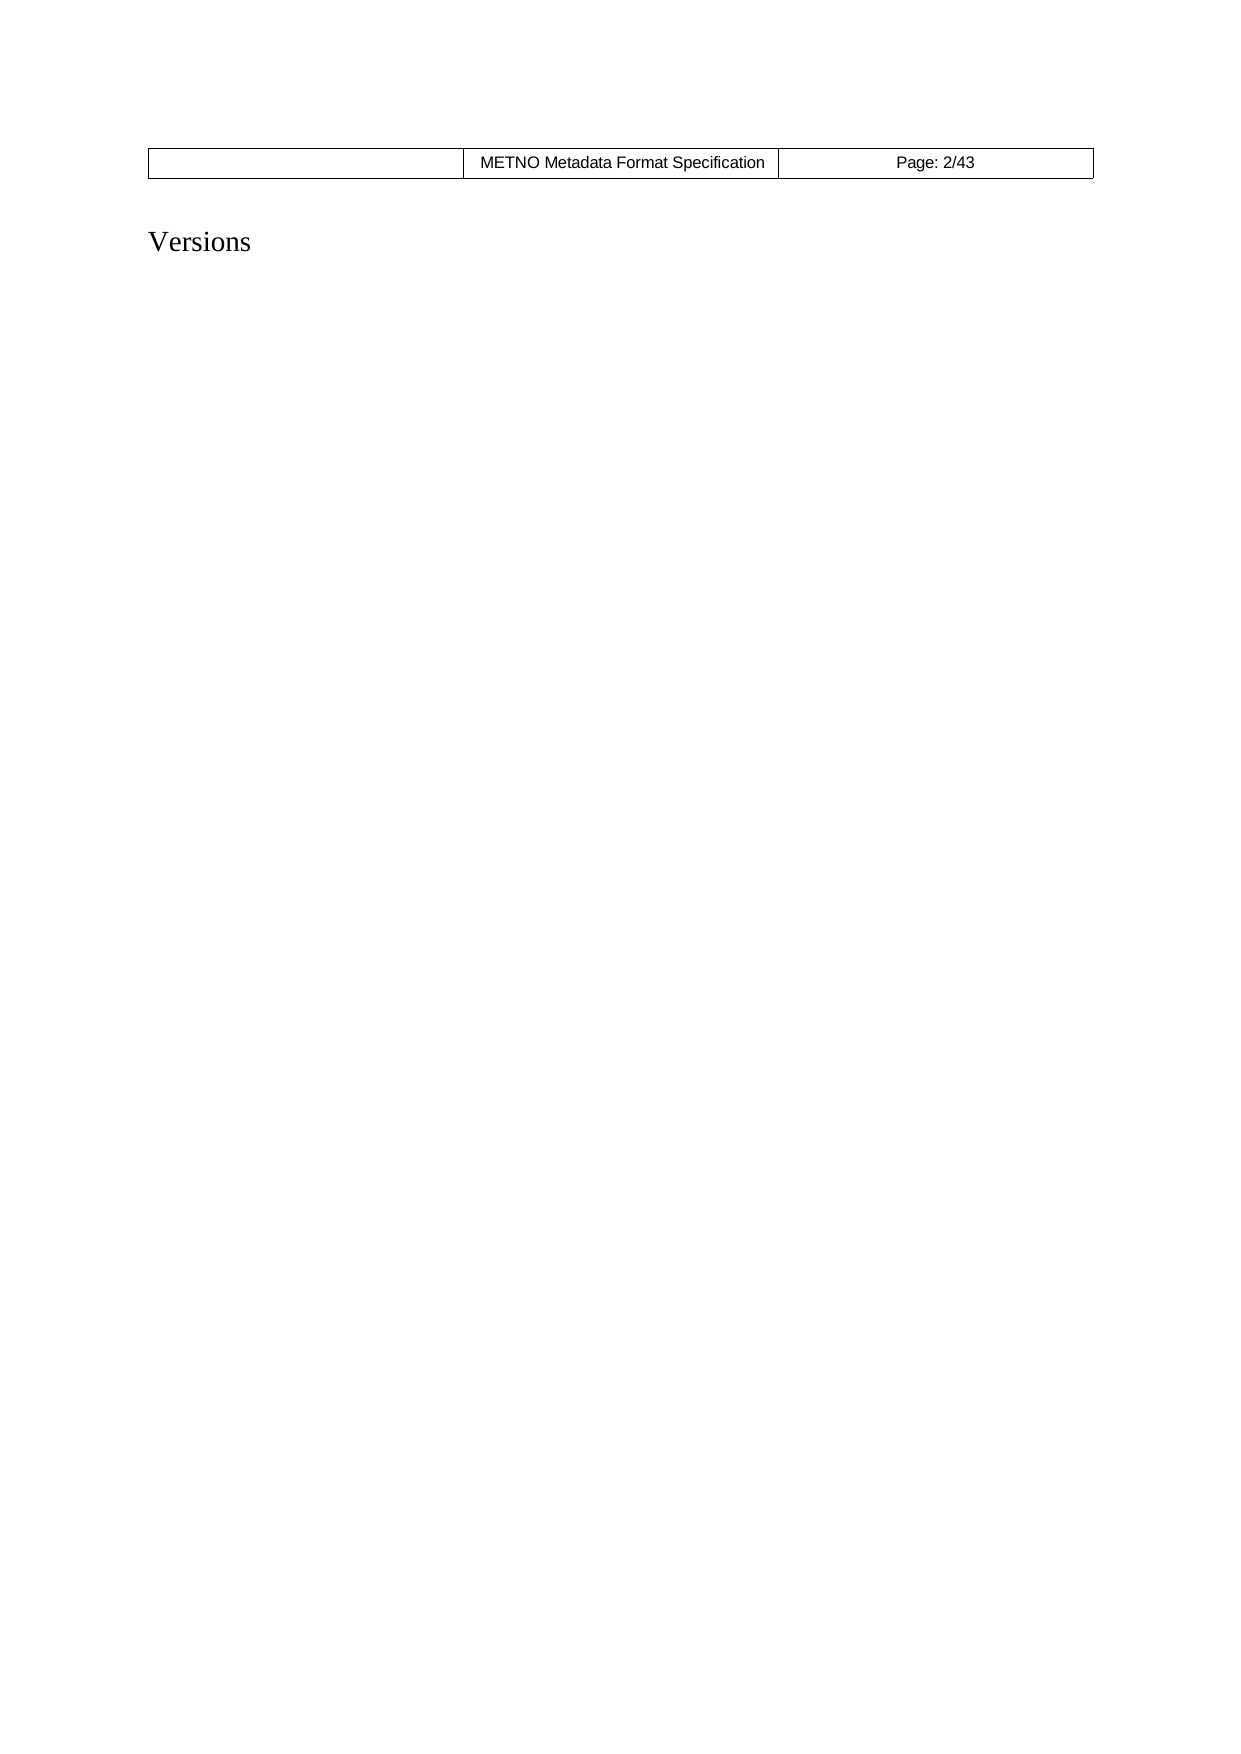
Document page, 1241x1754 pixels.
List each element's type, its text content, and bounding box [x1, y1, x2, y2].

subtitle Versions [148, 226, 1093, 258]
